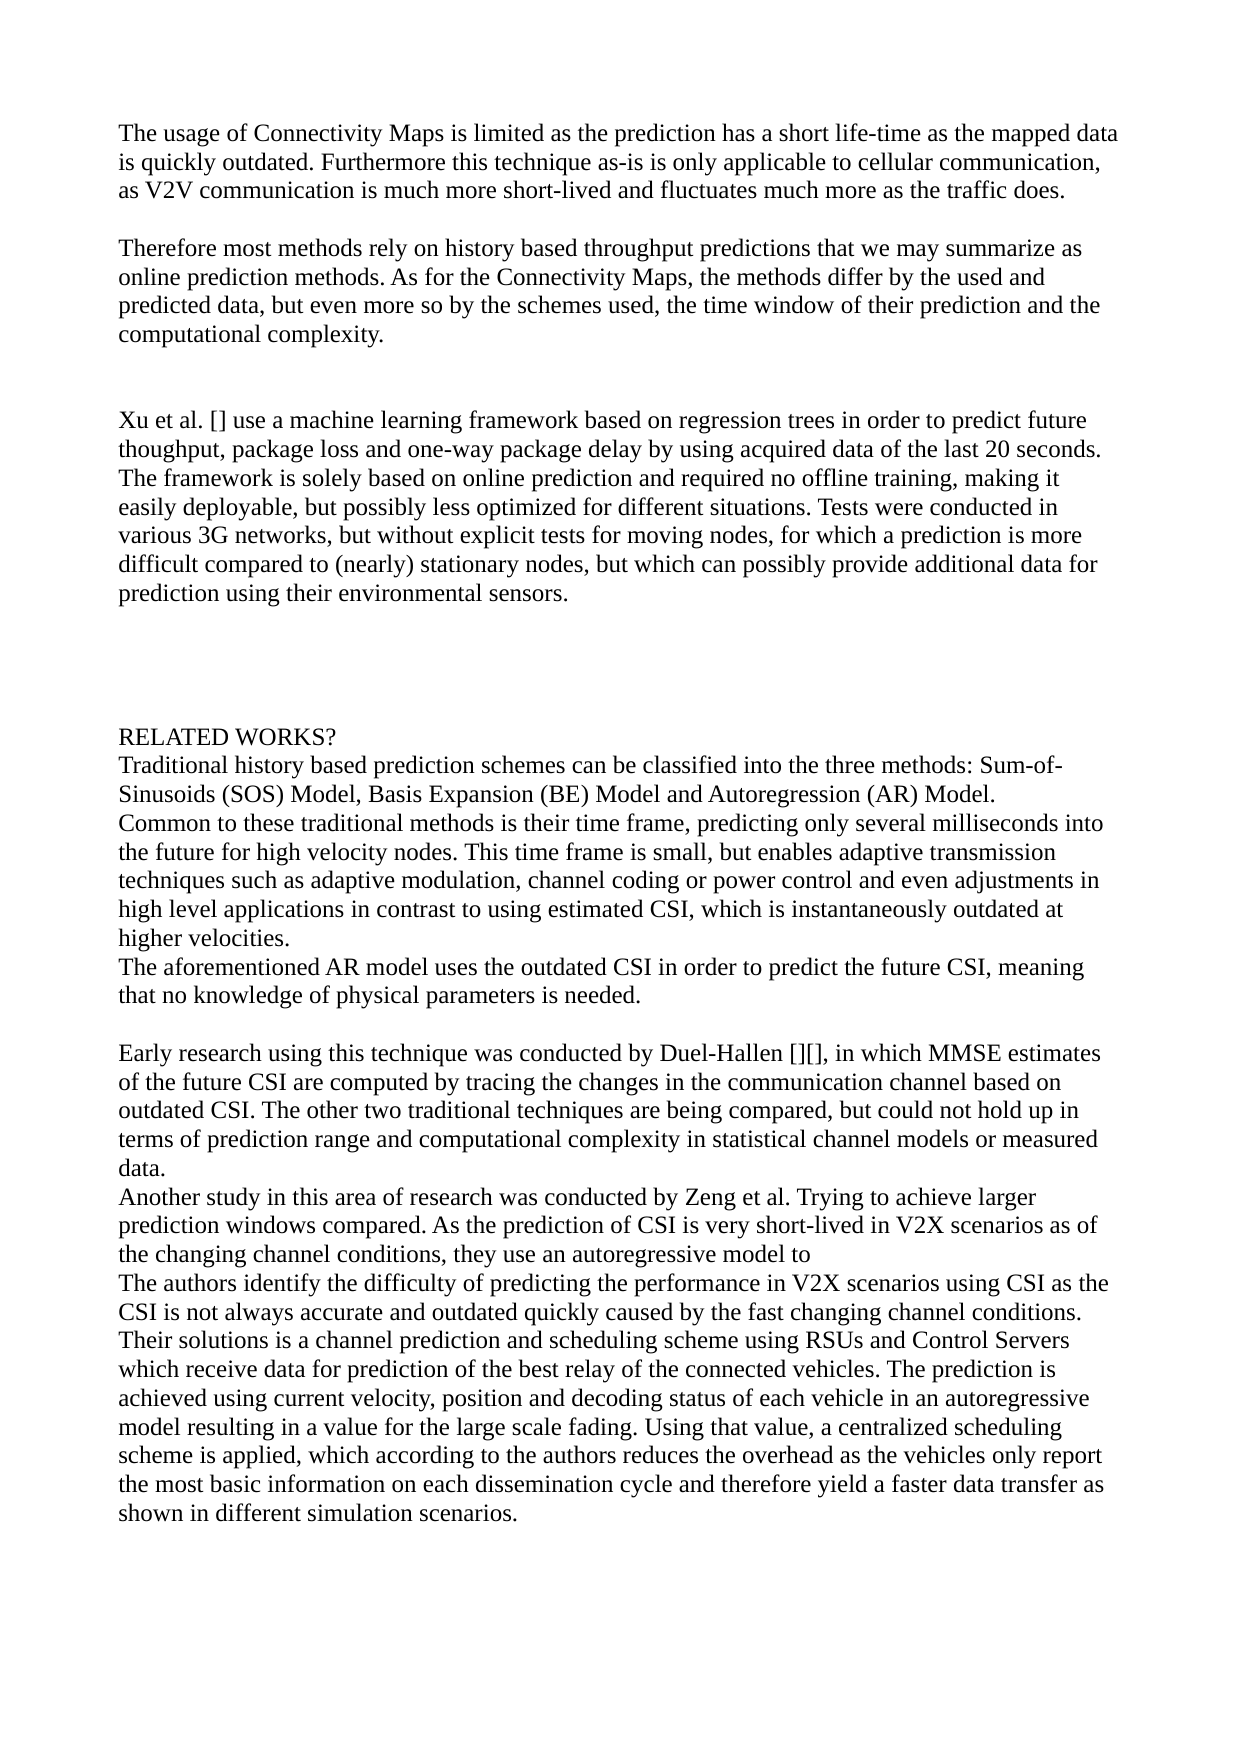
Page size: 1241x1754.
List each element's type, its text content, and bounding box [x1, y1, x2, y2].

text The usage of Connectivity Maps is limited as the prediction has a short life-time as the mapped data is quickly outdated. Furthermore this technique as-is is only applicable to cellular communication, as V2V communication is much more short-lived and fluctuates much more as the traffic does. [118, 118, 1122, 204]
text Traditional history based prediction schemes can be classified into the three methods: Sum-of-Sinusoids (SOS) Model, Basis Expansion (BE) Model and Autoregression (AR) Model. [118, 751, 1122, 808]
text Early research using this technique was conducted by Duel-Hallen [][], in which MMSE estimates of the future CSI are computed by tracing the changes in the communication channel based on outdated CSI. The other two traditional techniques are being compared, but could not hold up in terms of prediction range and computational complexity in statistical channel models or measured data. [118, 1038, 1122, 1182]
text Common to these traditional methods is their time frame, predicting only several milliseconds into the future for high velocity nodes. This time frame is small, but enables adaptive transmission techniques such as adaptive modulation, channel coding or power control and even adjustments in high level applications in contrast to using estimated CSI, which is instantaneously outdated at higher velocities. [118, 808, 1122, 952]
text RELATED WORKS? [118, 722, 1122, 751]
text Another study in this area of research was conducted by Zeng et al. Trying to achieve larger prediction windows compared. As the prediction of CSI is very short-lived in V2X scenarios as of the changing channel conditions, they use an autoregressive model to [118, 1182, 1122, 1268]
text The aforementioned AR model uses the outdated CSI in order to predict the future CSI, meaning that no knowledge of physical parameters is needed. [118, 952, 1122, 1009]
text Therefore most methods rely on history based throughput predictions that we may summarize as online prediction methods. As for the Connectivity Maps, the methods differ by the used and predicted data, but even more so by the schemes used, the time window of their prediction and the computational complexity. [118, 233, 1122, 348]
text Xu et al. [] use a machine learning framework based on regression trees in order to predict future thoughput, package loss and one-way package delay by using acquired data of the last 20 seconds. The framework is solely based on online prediction and required no offline training, making it easily deployable, but possibly less optimized for different situations. Tests were conducted in various 3G networks, but without explicit tests for moving nodes, for which a prediction is more difficult compared to (nearly) stationary nodes, but which can possibly provide additional data for prediction using their environmental sensors. [118, 406, 1122, 607]
text The authors identify the difficulty of predicting the performance in V2X scenarios using CSI as the CSI is not always accurate and outdated quickly caused by the fast changing channel conditions. Their solutions is a channel prediction and scheduling scheme using RSUs and Control Servers which receive data for prediction of the best relay of the connected vehicles. The prediction is achieved using current velocity, position and decoding status of each vehicle in an autoregressive model resulting in a value for the large scale fading. Using that value, a centralized scheduling scheme is applied, which according to the authors reduces the overhead as the vehicles only report the most basic information on each dissemination cycle and therefore yield a faster data transfer as shown in different simulation scenarios. [118, 1268, 1122, 1527]
